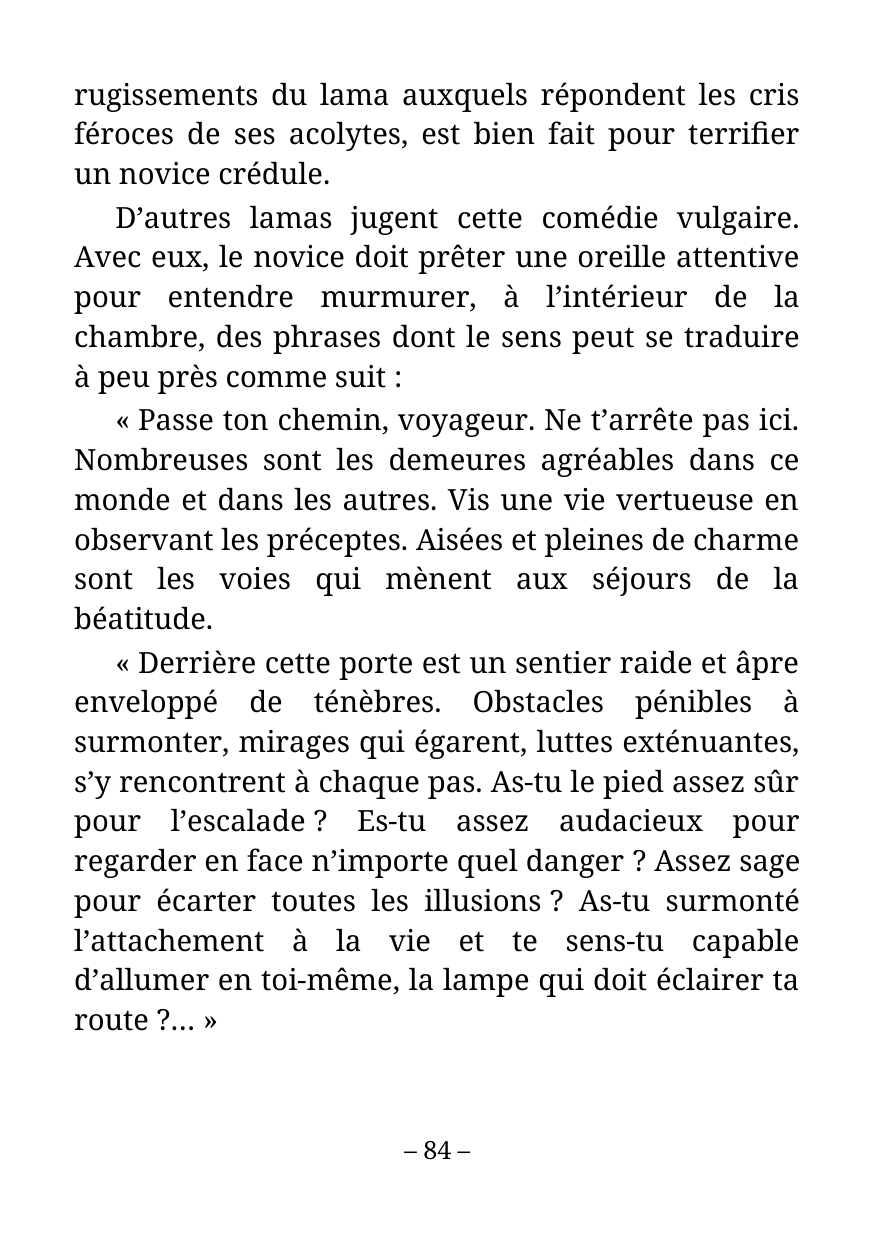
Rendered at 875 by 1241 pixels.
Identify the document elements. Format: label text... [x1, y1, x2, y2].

text « Passe ton chemin, voyageur. Ne t’arrête pas ici. Nombreuses sont les demeures agréables dans ce monde et dans les autres. Vis une vie vertueuse en observant les préceptes. Aisées et pleines de charme sont les voies qui mènent aux séjours de la béatitude. [74, 400, 800, 638]
text rugissements du lama auxquels répondent les cris féroces de ses acolytes, est bien fait pour terrifier un novice crédule. [74, 74, 800, 193]
text D’autres lamas jugent cette comédie vulgaire. Avec eux, le novice doit prêter une oreille attentive pour entendre murmurer, à l’intérieur de la chambre, des phrases dont le sens peut se traduire à peu près comme suit : [74, 197, 800, 396]
text « Derrière cette porte est un sentier raide et âpre enveloppé de ténèbres. Obstacles pénibles à surmonter, mirages qui égarent, luttes exténuantes, s’y rencontrent à chaque pas. As-tu le pied assez sûr pour l’escalade ? Es-tu assez audacieux pour regarder en face n’importe quel danger ? Assez sage pour écarter toutes les illusions ? As-tu surmonté l’attachement à la vie et te sens-tu capable d’allumer en toi-même, la lampe qui doit éclairer ta route ?… » [74, 642, 800, 1039]
